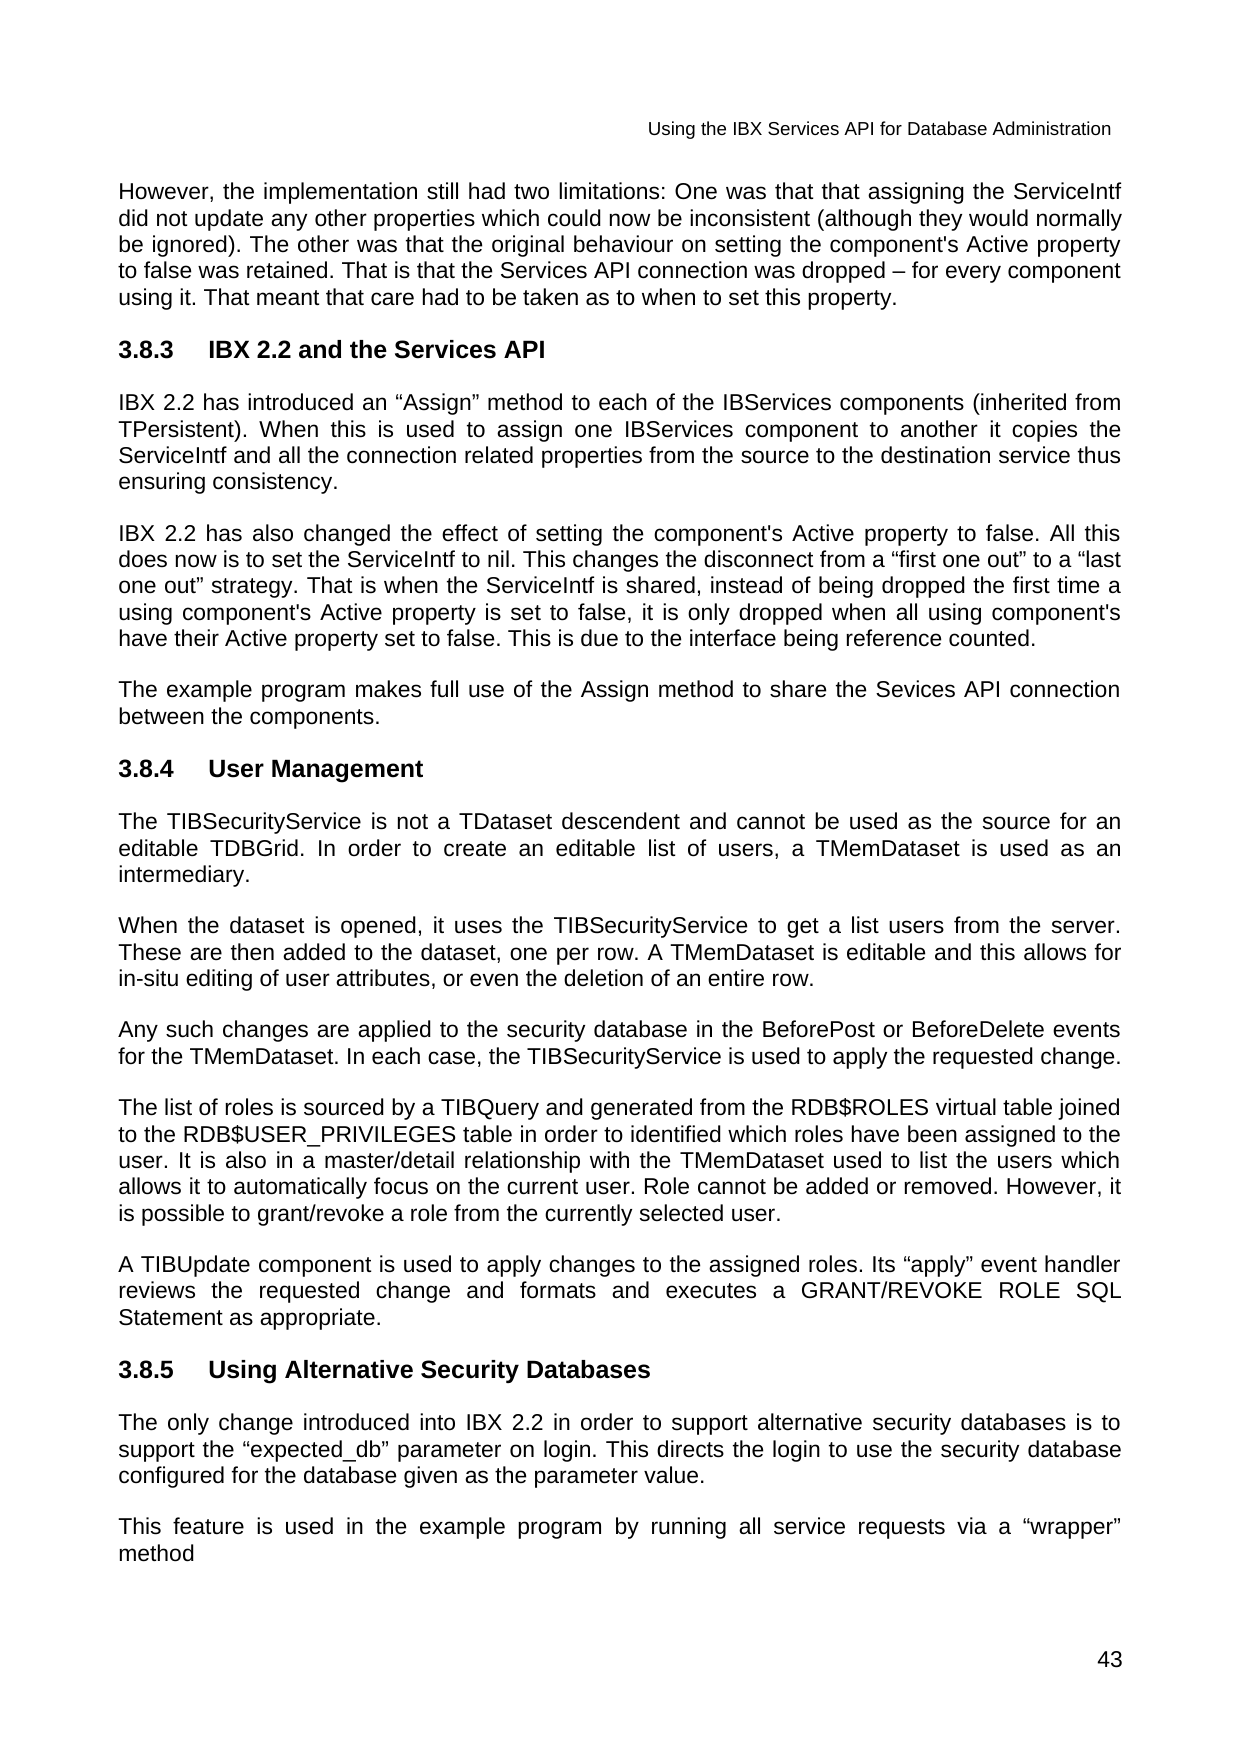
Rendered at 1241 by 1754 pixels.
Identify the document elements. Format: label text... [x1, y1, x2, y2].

text A TIBUpdate component is used to apply changes to the assigned roles. Its “apply” event handler reviews the requested change and formats and executes a GRANT/REVOKE ROLE SQL Statement as appropriate. [118, 1251, 1122, 1330]
text However, the implementation still had two limitations: One was that that assigning the ServiceIntf did not update any other properties which could now be inconsistent (although they would normally be ignored). The other was that the original behaviour on setting the component's Active property to false was retained. That is that the Services API connection was dropped – for every component using it. That meant that care had to be taken as to when to set this property. [118, 178, 1122, 310]
text The TIBSecurityService is not a TDataset descendent and cannot be used as the source for an editable TDBGrid. In order to create an editable list of users, a TMemDataset is used as an intermediary. [118, 808, 1122, 887]
text The list of roles is sourced by a TIBQuery and generated from the RDB$ROLES virtual table joined to the RDB$USER_PRIVILEGES table in order to identified which roles have been assigned to the user. It is also in a master/detail relationship with the TMemDataset used to list the users which allows it to automatically focus on the current user. Role cannot be added or removed. However, it is possible to grant/revoke a role from the currently selected user. [118, 1094, 1122, 1226]
text The only change introduced into IBX 2.2 in order to support alternative security databases is to support the “expected_db” parameter on login. This directs the login to use the security database configured for the database given as the parameter value. [118, 1409, 1122, 1488]
text IBX 2.2 has introduced an “Assign” method to each of the IBServices components (inherited from TPersistent). When this is used to assign one IBServices component to another it copies the ServiceIntf and all the connection related properties from the source to the destination service thus ensuring consistency. [118, 389, 1122, 494]
subtitle IBX 2.2 and the Services API [118, 335, 1122, 364]
text IBX 2.2 has also changed the effect of setting the component's Active property to false. All this does now is to set the ServiceIntf to nil. This changes the disconnect from a “first one out” to a “last one out” strategy. That is when the ServiceIntf is shared, instead of being dropped the first time a using component's Active property is set to false, it is only dropped when all using component's have their Active property set to false. This is due to the interface being reference counted. [118, 519, 1122, 651]
text When the dataset is opened, it uses the TIBSecurityService to get a list users from the server. These are then added to the dataset, one per row. A TMemDataset is editable and this allows for in-situ editing of user attributes, or even the deletion of an entire row. [118, 912, 1122, 991]
text This feature is used in the example program by running all service requests via a “wrapper” method [118, 1513, 1122, 1566]
text Any such changes are applied to the security database in the BeforePost or BeforeDelete events for the TMemDataset. In each case, the TIBSecurityService is used to apply the requested change. [118, 1016, 1122, 1069]
subtitle Using Alternative Security Databases [118, 1355, 1122, 1384]
text The example program makes full use of the Assign method to share the Sevices API connection between the components. [118, 676, 1122, 729]
subtitle User Management [118, 754, 1122, 783]
